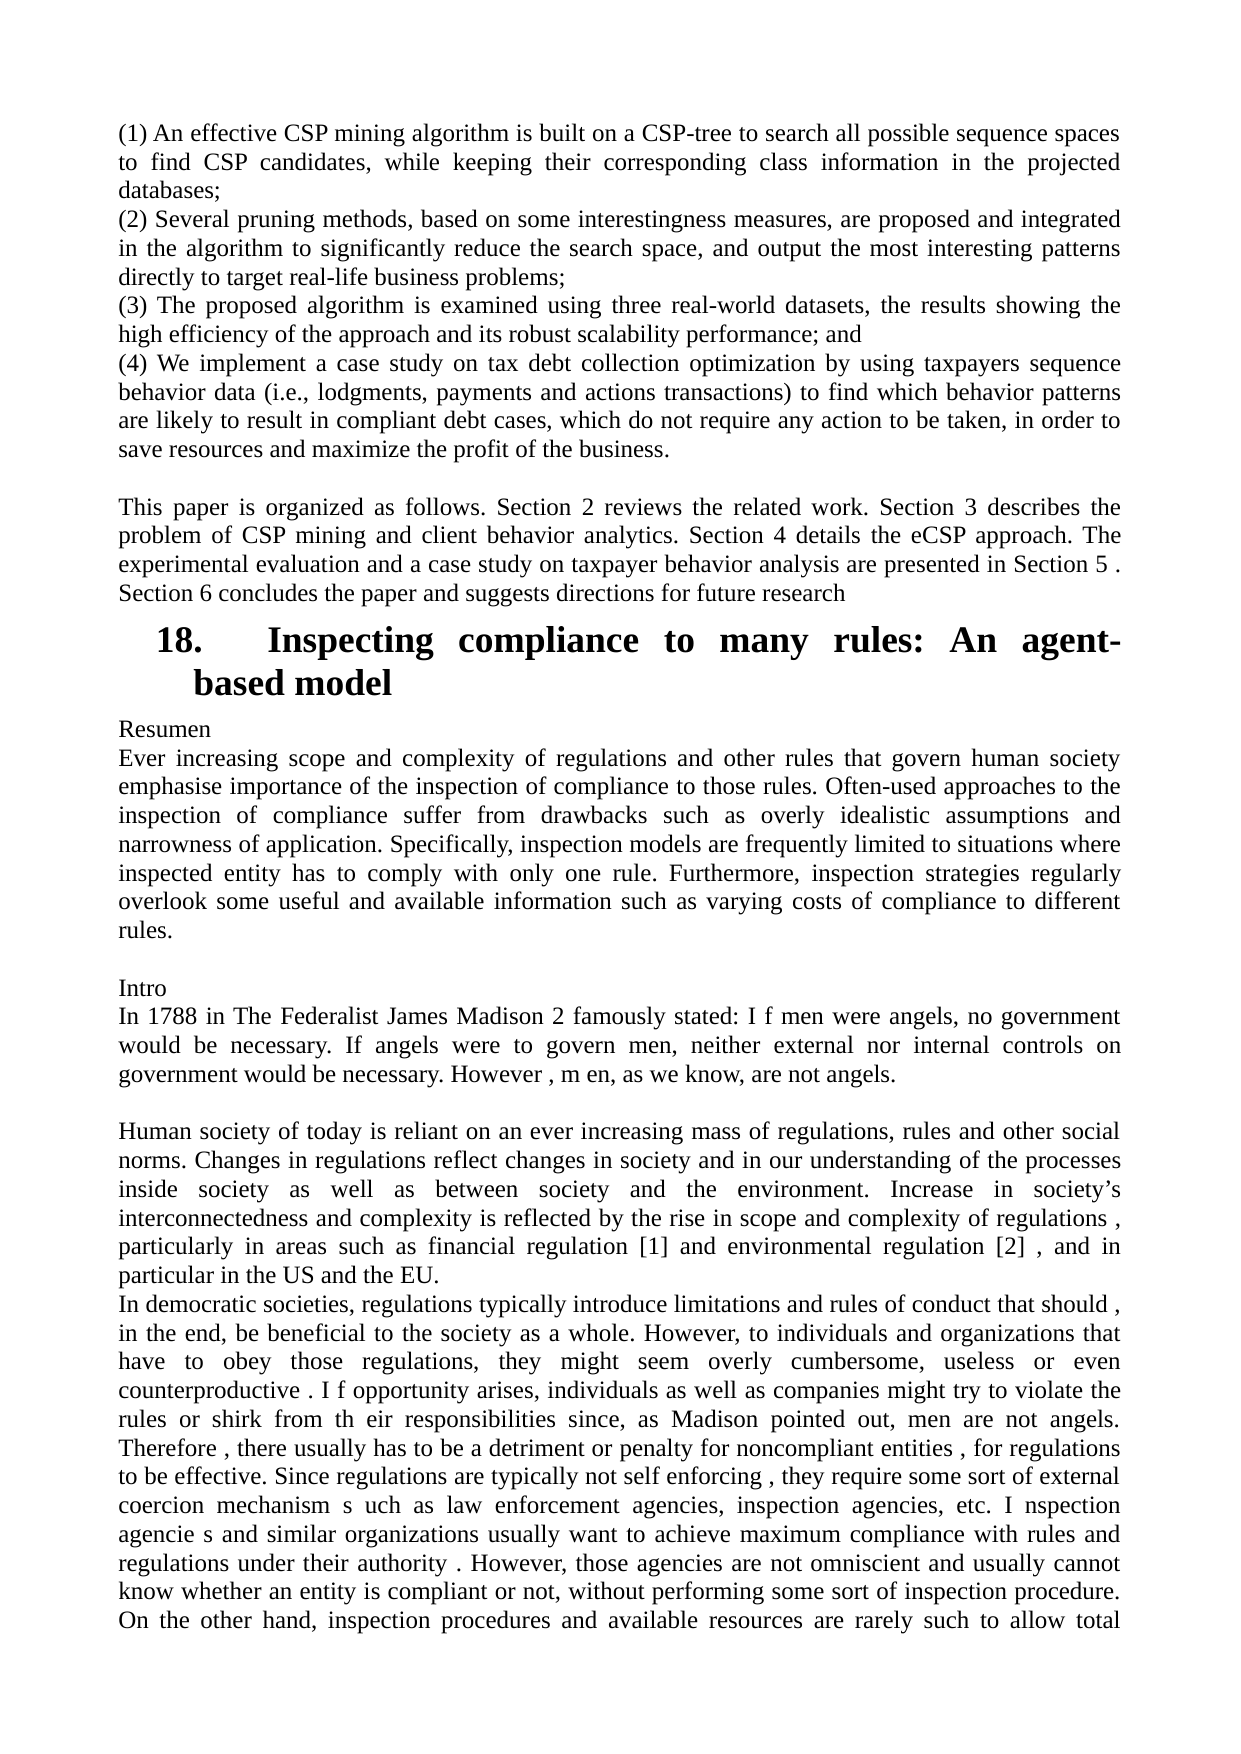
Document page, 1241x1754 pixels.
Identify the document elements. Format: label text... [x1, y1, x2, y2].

text Intro [118, 973, 1122, 1001]
text Human society of today is reliant on an ever increasing mass of regulations, rules and other social norms. Changes in regulations reflect changes in society and in our understanding of the processes inside society as well as between society and the environment. Increase in society’s interconnectedness and complexity is reflected by the rise in scope and complexity of regulations , particularly in areas such as financial regulation [1] and environmental regulation [2] , and in particular in the US and the EU. [118, 1116, 1122, 1289]
text (2) Several pruning methods, based on some interestingness measures, are proposed and integrated in the algorithm to significantly reduce the search space, and output the most interesting patterns directly to target real-life business problems; [118, 204, 1122, 291]
list Inspecting compliance to many rules: An agent-based model [156, 617, 1122, 703]
text In 1788 in The Federalist James Madison 2 famously stated: I f men were angels, no government would be necessary. If angels were to govern men, neither external nor internal controls on government would be necessary. However , m en, as we know, are not angels. [118, 1001, 1122, 1088]
text Ever increasing scope and complexity of regulations and other rules that govern human society emphasise importance of the inspection of compliance to those rules. Often-used approaches to the inspection of compliance suffer from drawbacks such as overly idealistic assumptions and narrowness of application. Specifically, inspection models are frequently limited to situations where inspected entity has to comply with only one rule. Furthermore, inspection strategies regularly overlook some useful and available information such as varying costs of compliance to different rules. [118, 743, 1122, 944]
text In democratic societies, regulations typically introduce limitations and rules of conduct that should , in the end, be beneficial to the society as a whole. However, to individuals and organizations that have to obey those regulations, they might seem overly cumbersome, useless or even counterproductive . I f opportunity arises, individuals as well as companies might try to violate the rules or shirk from th eir responsibilities since, as Madison pointed out, men are not angels. Therefore , there usually has to be a detriment or penalty for noncompliant entities , for regulations to be effective. Since regulations are typically not self enforcing , they require some sort of external coercion mechanism s uch as law enforcement agencies, inspection agencies, etc. I nspection agencie s and similar organizations usually want to achieve maximum compliance with rules and regulations under their authority . However, those agencies are not omniscient and usually cannot know whether an entity is compliant or not, without performing some sort of inspection procedure. On the other hand, inspection procedures and available resources are rarely such to allow total [118, 1289, 1122, 1634]
text (3) The proposed algorithm is examined using three real-world datasets, the results showing the high efficiency of the approach and its robust scalability performance; and [118, 291, 1122, 348]
text Resumen [118, 714, 1122, 743]
text (4) We implement a case study on tax debt collection optimization by using taxpayers sequence behavior data (i.e., lodgments, payments and actions transactions) to find which behavior patterns are likely to result in compliant debt cases, which do not require any action to be taken, in order to save resources and maximize the profit of the business. [118, 348, 1122, 463]
text (1) An effective CSP mining algorithm is built on a CSP-tree to search all possible sequence spaces to find CSP candidates, while keeping their corresponding class information in the projected databases; [118, 118, 1122, 204]
text This paper is organized as follows. Section 2 reviews the related work. Section 3 describes the problem of CSP mining and client behavior analytics. Section 4 details the eCSP approach. The experimental evaluation and a case study on taxpayer behavior analysis are presented in Section 5 . Section 6 concludes the paper and suggests directions for future research [118, 492, 1122, 607]
